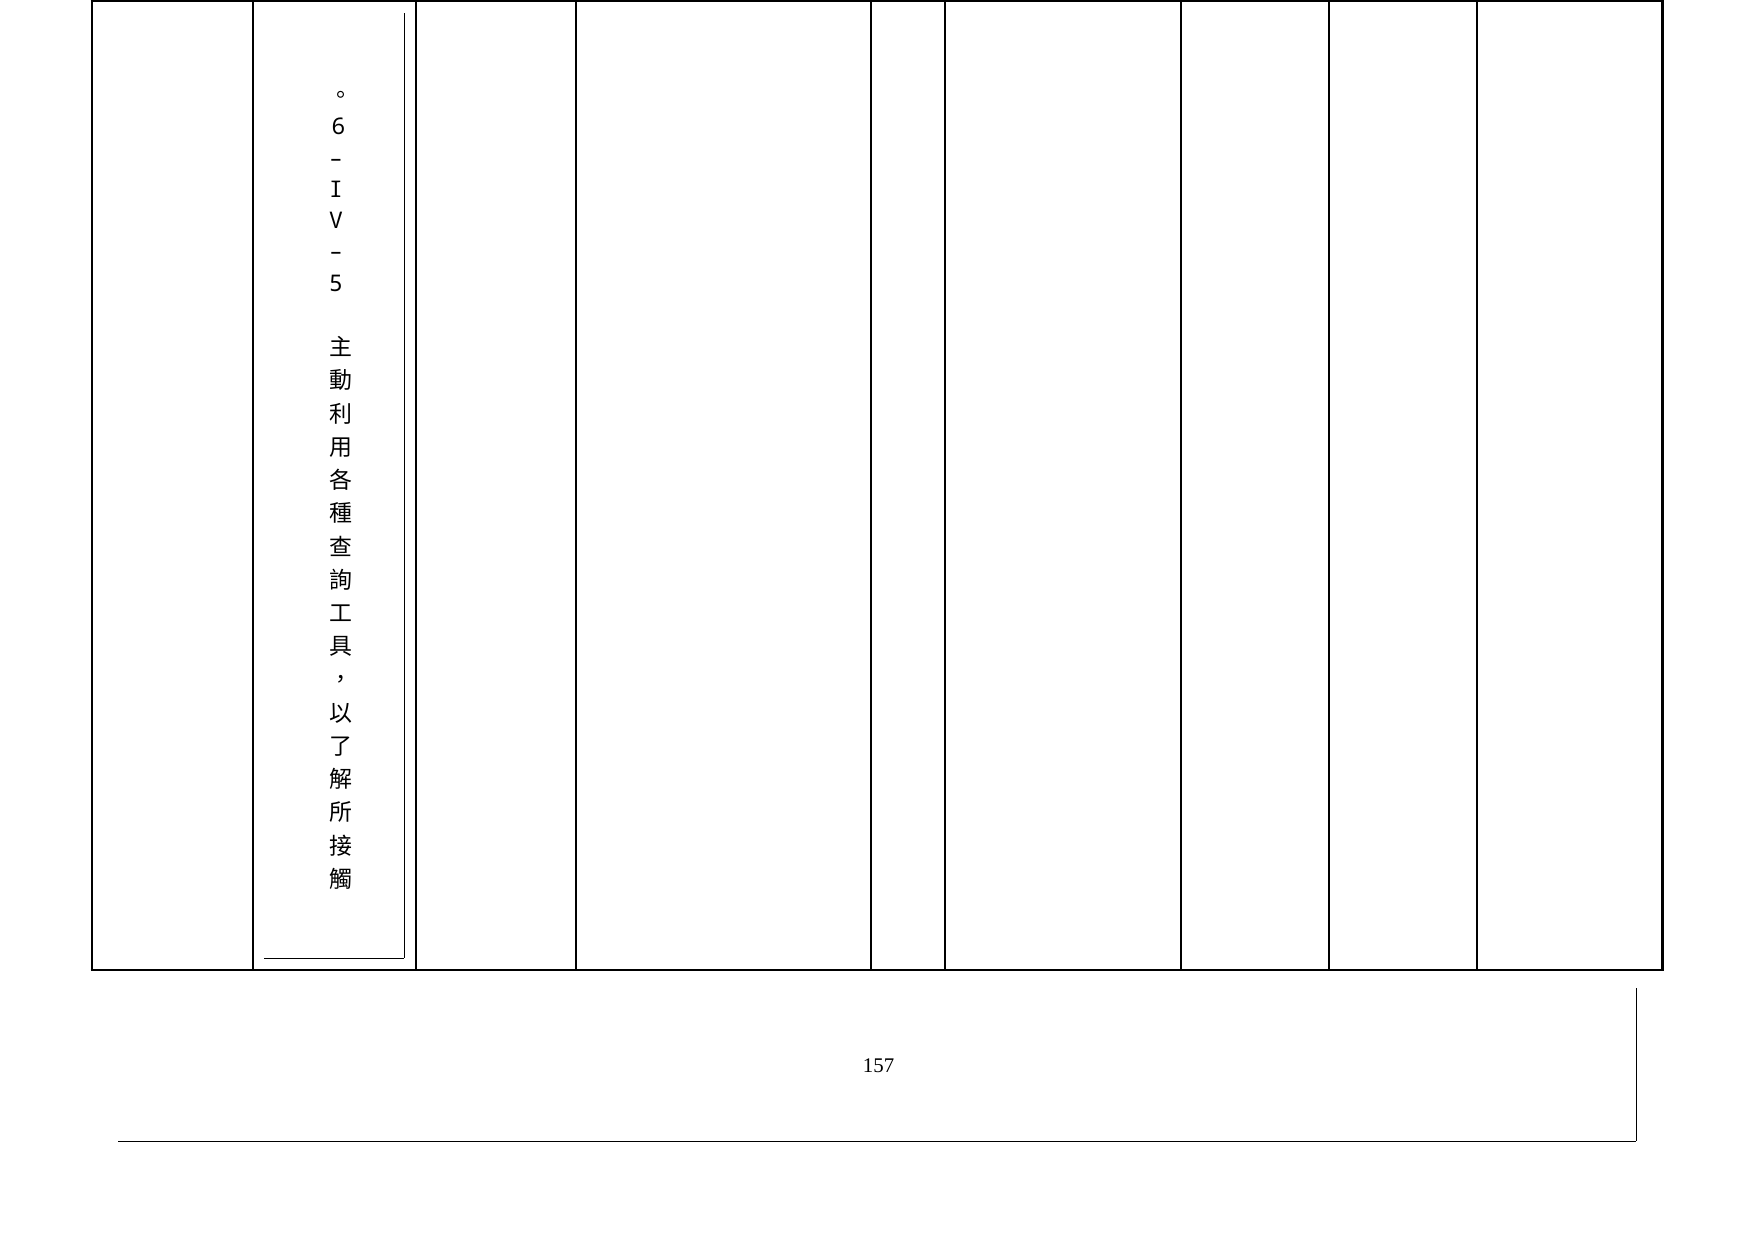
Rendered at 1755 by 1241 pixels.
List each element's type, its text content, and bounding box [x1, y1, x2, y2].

table_cell [1478, 2, 1661, 969]
table_cell [93, 2, 252, 969]
table_cell [1182, 2, 1328, 969]
table_cell [1330, 2, 1476, 969]
table_cell [417, 2, 575, 969]
table_cell [577, 2, 870, 969]
table_cell [872, 2, 944, 969]
table_cell [946, 2, 1180, 969]
table_cell 。 6–IV–5 主動利用各種查詢工具，以了解所接觸 [254, 2, 415, 969]
